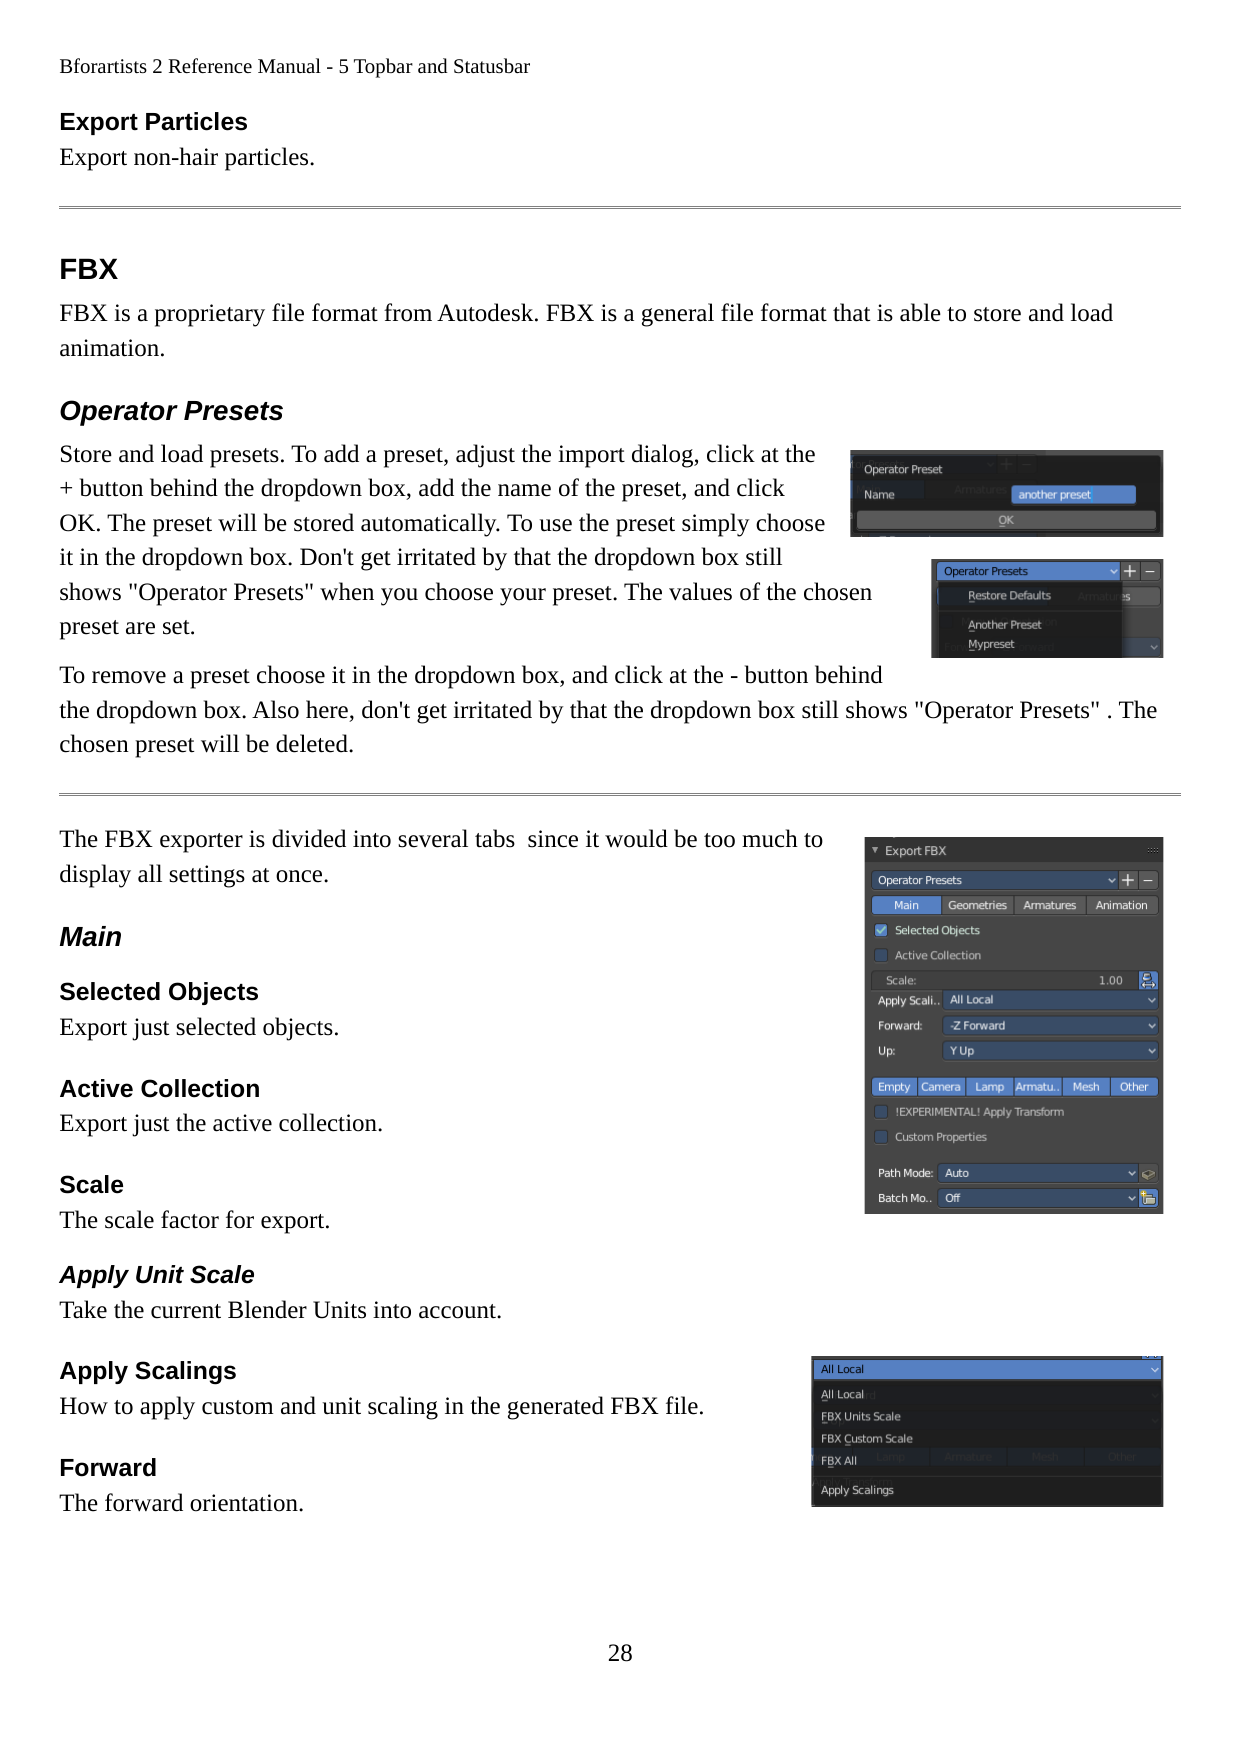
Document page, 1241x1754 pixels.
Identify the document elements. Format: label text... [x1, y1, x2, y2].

picture [811, 1356, 1164, 1507]
text Take the current Blender Units into account. [59, 1295, 1181, 1324]
subtitle Operator Presets [59, 394, 1181, 426]
subtitle Apply Unit Scale [59, 1260, 1181, 1289]
subtitle Forward [59, 1453, 811, 1481]
subtitle [1164, 977, 1181, 1006]
text FBX is a proprietary file format from Autodesk. FBX is a general file format that is able to store and load animation. [59, 298, 1181, 362]
picture [864, 837, 1164, 1214]
subtitle [1164, 1170, 1181, 1198]
subtitle Main [59, 920, 864, 952]
subtitle FBX [59, 252, 1181, 286]
picture [931, 559, 1164, 658]
text To remove a preset choose it in the dropdown box, and click at the - button behind the dropdown box. Also here, don't get irritated by that the dropdown box still shows "Operator Presets" . The chosen preset will be deleted. [59, 660, 1181, 758]
text The forward orientation. [59, 1488, 1181, 1516]
subtitle [1164, 1356, 1181, 1385]
subtitle [1164, 1453, 1181, 1481]
subtitle [1164, 920, 1181, 952]
text The scale factor for export. [59, 1205, 1181, 1233]
text Store and load presets. To add a preset, adjust the import dialog, click at the + button behind the dropdown box, add the name of the preset, and click OK. The preset will be stored automatically. To use the preset simply choose it in the dropdown box. Don't get irritated by that the dropdown box still shows "Operator Presets" when you choose your preset. The values of the chosen preset are set. [59, 439, 1181, 640]
subtitle Export Particles [59, 107, 1181, 136]
picture [850, 450, 1164, 537]
subtitle Selected Objects [59, 977, 864, 1006]
subtitle Scale [59, 1170, 864, 1198]
text Export just the active collection. [59, 1108, 864, 1137]
text How to apply custom and unit scaling in the generated FBX file. [59, 1391, 811, 1420]
text Export non-hair particles. [59, 142, 1181, 171]
subtitle Apply Scalings [59, 1356, 811, 1385]
text Export just selected objects. [59, 1012, 864, 1041]
subtitle [1164, 1074, 1181, 1102]
subtitle Active Collection [59, 1074, 864, 1102]
text The FBX exporter is divided into several tabs since it would be too much to display all settings at once. [59, 824, 1181, 888]
